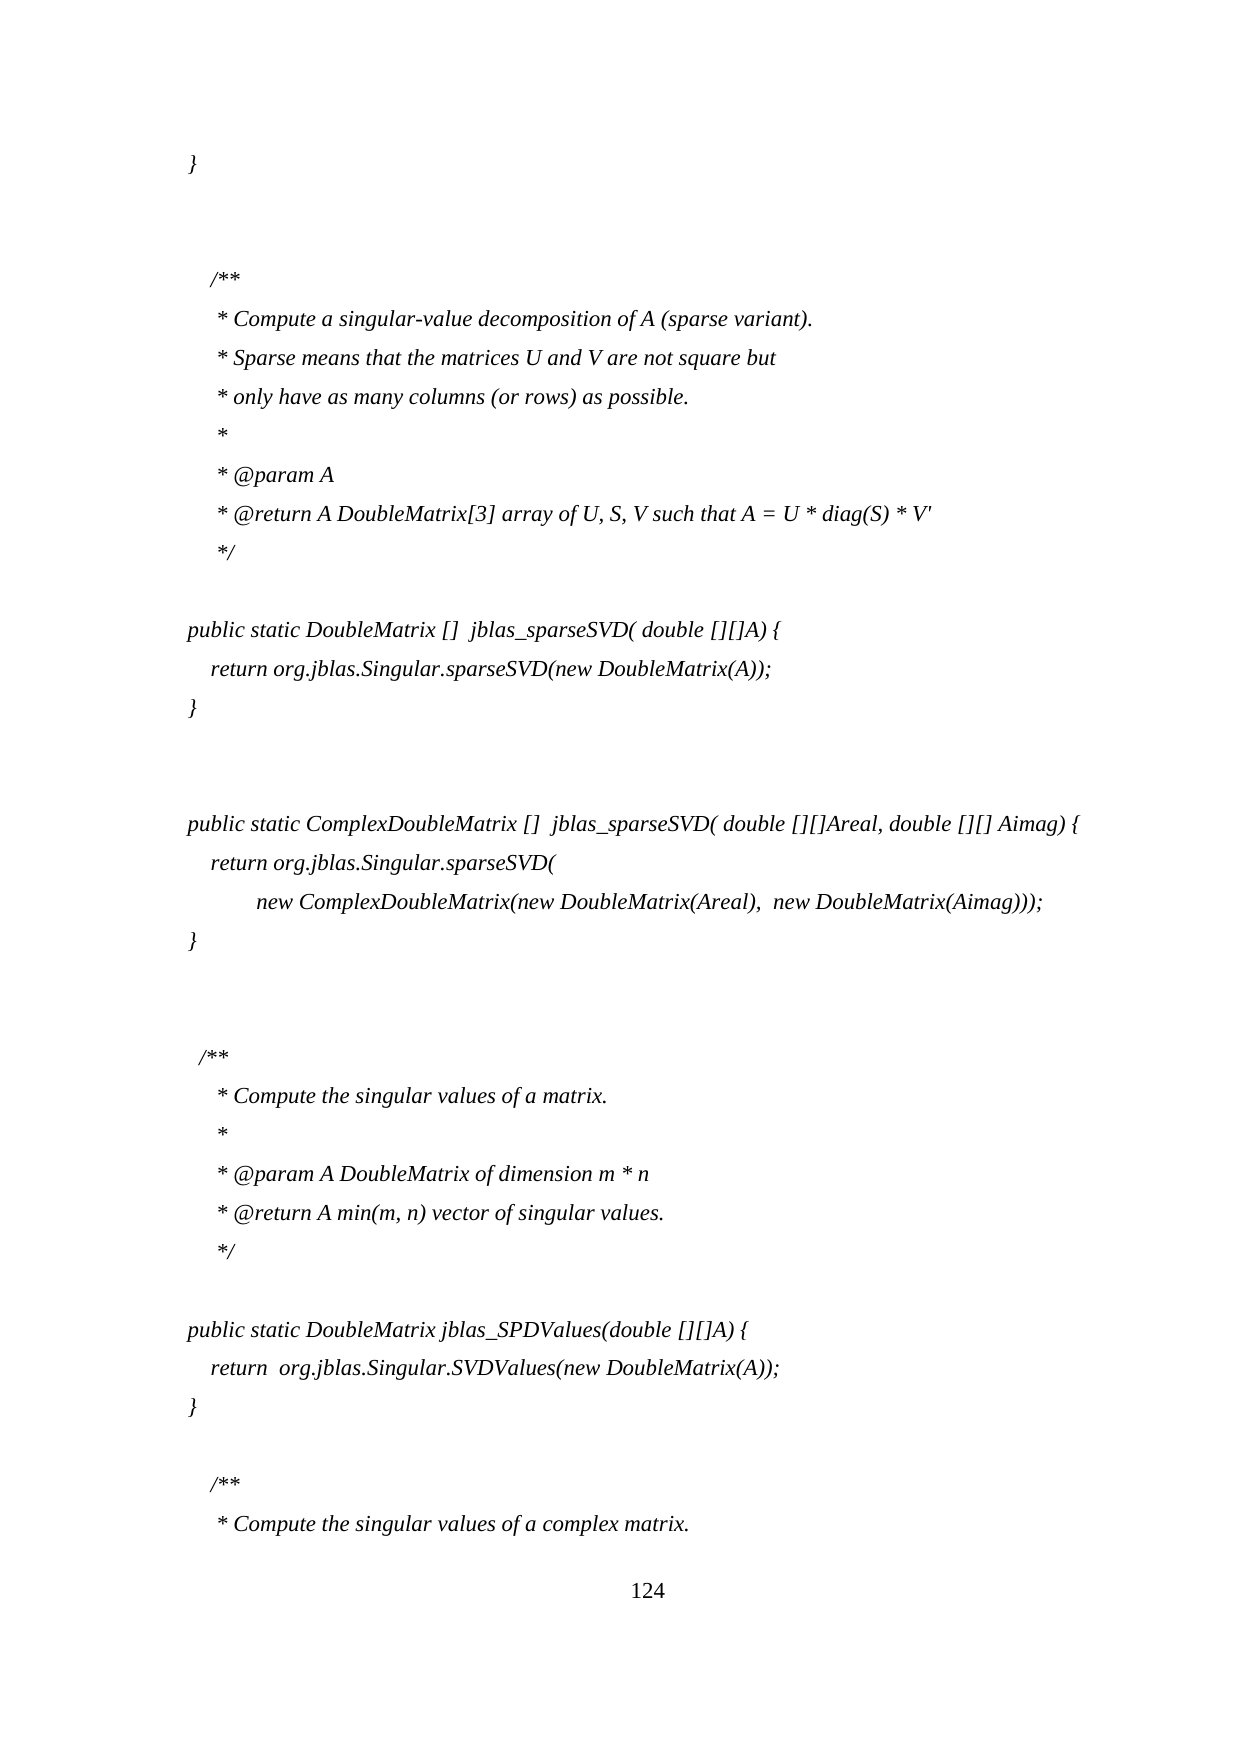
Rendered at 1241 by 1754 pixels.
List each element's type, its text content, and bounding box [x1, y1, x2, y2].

text * @param A DoubleMatrix of dimension m * n [187, 1160, 1108, 1187]
text * @return A min(m, n) vector of singular values. [187, 1199, 1108, 1225]
text /** [187, 267, 1108, 293]
text return org.jblas.Singular.SVDValues(new DoubleMatrix(A)); [187, 1354, 1108, 1381]
text public static ComplexDoubleMatrix [] jblas_sparseSVD( double [][]Areal, double [][] Aimag) { [187, 811, 1108, 837]
text } [187, 694, 1108, 720]
text */ [187, 1238, 1108, 1264]
text * only have as many columns (or rows) as possible. [187, 383, 1108, 409]
text * @param A [187, 461, 1108, 487]
text * Sparse means that the matrices U and V are not square but [187, 344, 1108, 371]
text * [187, 1121, 1108, 1148]
text * Compute the singular values of a matrix. [187, 1082, 1108, 1109]
text new ComplexDoubleMatrix(new DoubleMatrix(Areal), new DoubleMatrix(Aimag))); [187, 888, 1108, 914]
text return org.jblas.Singular.sparseSVD( [187, 849, 1108, 876]
text * Compute the singular values of a complex matrix. [187, 1510, 1108, 1536]
text * Compute a singular-value decomposition of A (sparse variant). [187, 305, 1108, 332]
text * @return A DoubleMatrix[3] array of U, S, V such that A = U * diag(S) * V' [187, 500, 1108, 526]
text public static DoubleMatrix jblas_SPDValues(double [][]A) { [187, 1316, 1108, 1342]
text } [187, 1393, 1108, 1420]
text */ [187, 538, 1108, 565]
text /** [187, 1471, 1108, 1497]
text public static DoubleMatrix [] jblas_sparseSVD( double [][]A) { [187, 616, 1108, 643]
text return org.jblas.Singular.sparseSVD(new DoubleMatrix(A)); [187, 655, 1108, 681]
text } [187, 150, 1108, 176]
text } [187, 927, 1108, 953]
text /** [187, 1044, 1108, 1070]
text * [187, 422, 1108, 448]
